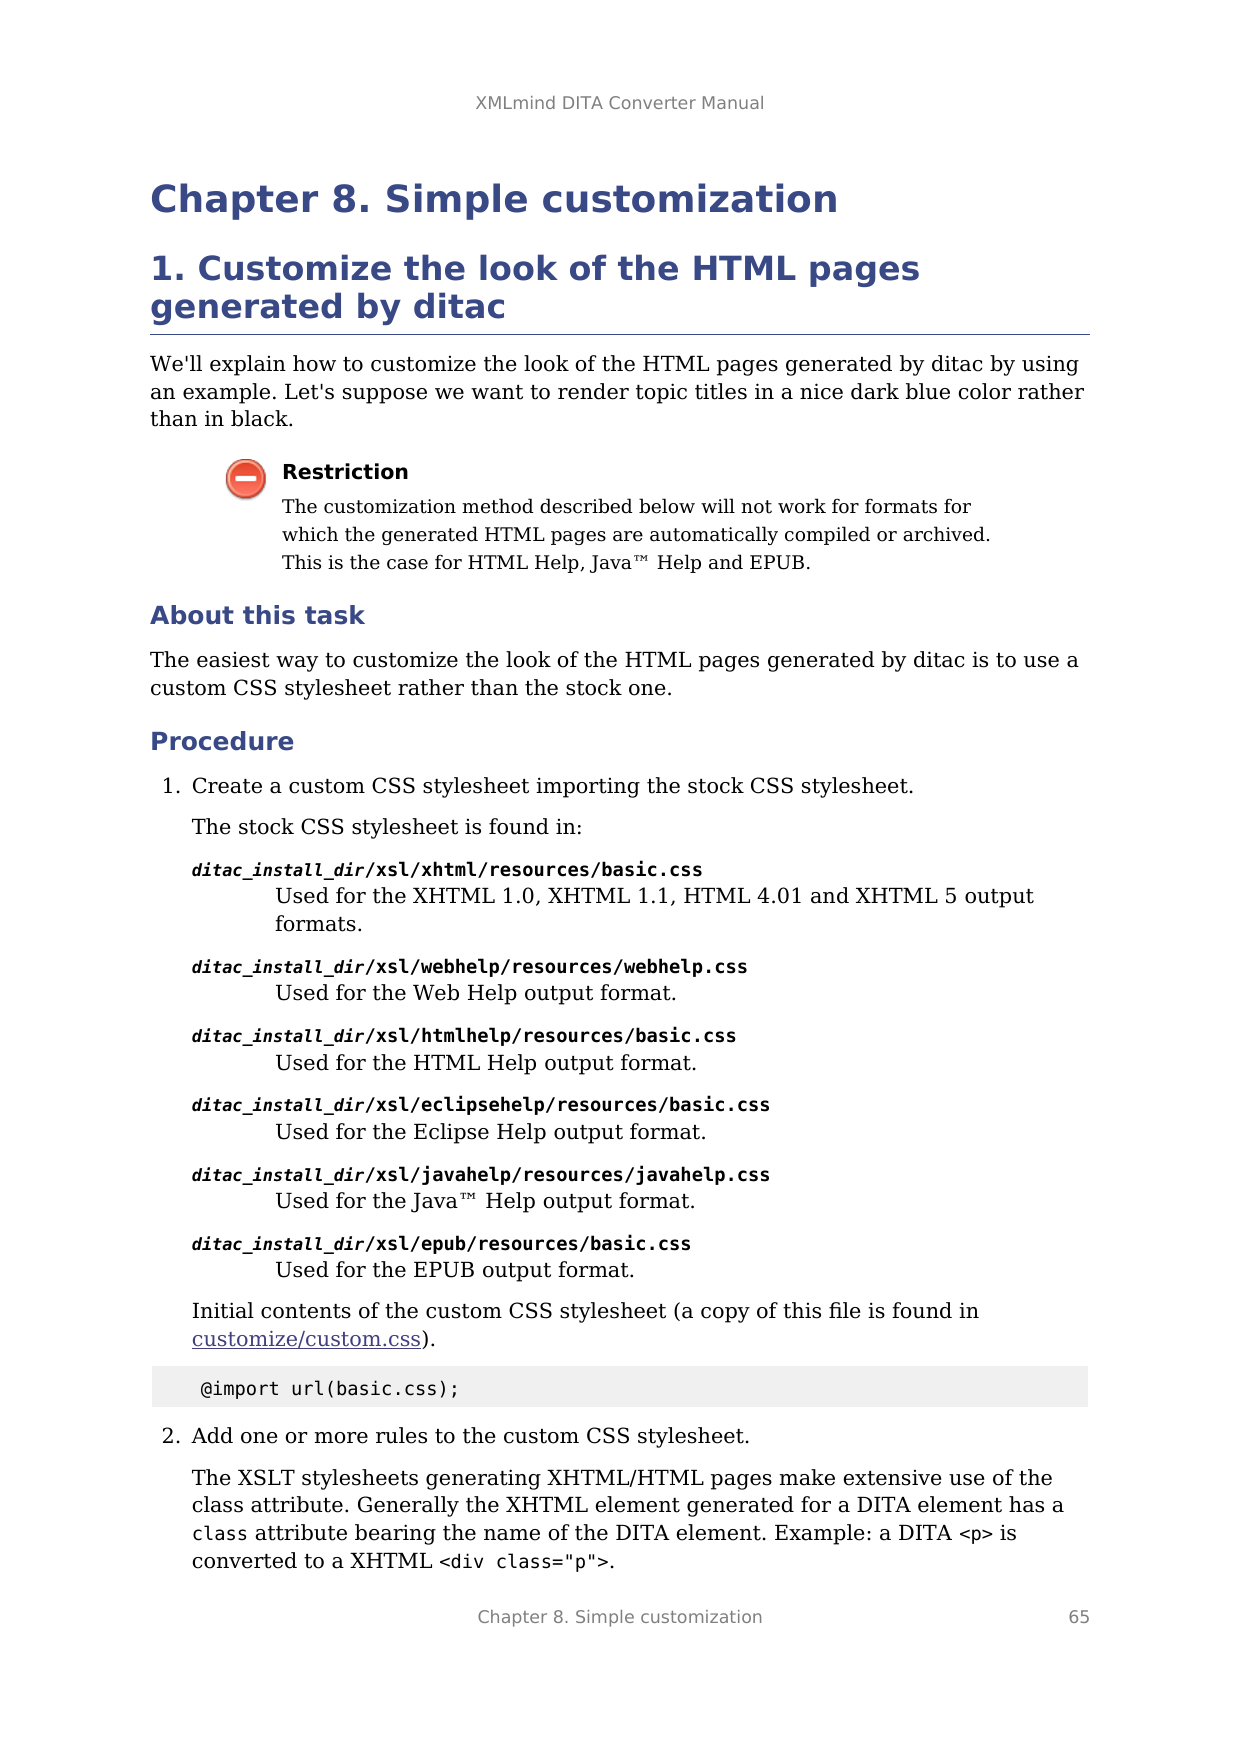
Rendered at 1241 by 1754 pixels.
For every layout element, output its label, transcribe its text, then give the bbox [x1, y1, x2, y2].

list Used for the HTML Help output format. [233, 1047, 1090, 1075]
list The stock CSS stylesheet is found in: [150, 812, 1090, 840]
list Used for the Java™ Help output format. [233, 1186, 1090, 1213]
text The easiest way to customize the look of the HTML pages generated by ditac is to use a custom CSS stylesheet rather than the stock one. [150, 644, 1090, 700]
subtitle 1. Customize the look of the HTML pages generated by ditac [150, 249, 1090, 334]
list Used for the Web Help output format. [233, 978, 1090, 1006]
table_header Restriction The customization method described below will not work for formats for which the generated HTML pages are automatically compiled or archived. This is the case for HTML Help, Java™ Help and EPUB. [282, 460, 1015, 574]
list ditac_install_dir/xsl/xhtml/resources/basic.css [150, 853, 1090, 881]
list Add one or more rules to the custom CSS stylesheet. [150, 1421, 1090, 1449]
list ditac_install_dir/xsl/webhelp/resources/webhelp.css [150, 950, 1090, 978]
list ditac_install_dir/xsl/htmlhelp/resources/basic.css [150, 1019, 1090, 1047]
table_header [225, 460, 282, 574]
picture [225, 459, 267, 501]
text Procedure [150, 728, 1090, 757]
list Initial contents of the custom CSS stylesheet (a copy of this file is found in customize/custom.css). [150, 1296, 1090, 1352]
list The XSLT stylesheets generating XHTML/HTML pages make extensive use of the class attribute. Generally the XHTML element generated for a DITA element has a class attribute bearing the name of the DITA element. Example: a DITA <p> is converted to a XHTML <div class="p">. [150, 1462, 1090, 1573]
list ditac_install_dir/xsl/javahelp/resources/javahelp.css [150, 1158, 1090, 1186]
list ditac_install_dir/xsl/epub/resources/basic.css [150, 1227, 1090, 1255]
text About this task [150, 602, 1090, 631]
text We'll explain how to customize the look of the HTML pages generated by ditac by using an example. Let's suppose we want to render topic titles in a nice dark blue color rather than in black. [150, 349, 1090, 432]
list @import url(basic.css); [152, 1366, 1088, 1407]
list Used for the Eclipse Help output format. [233, 1116, 1090, 1144]
list Create a custom CSS stylesheet importing the stock CSS stylesheet. [150, 771, 1090, 798]
subtitle Chapter 8. Simple customization [150, 178, 1090, 221]
list Used for the XHTML 1.0, XHTML 1.1, HTML 4.01 and XHTML 5 output formats. [233, 881, 1090, 937]
list ditac_install_dir/xsl/eclipsehelp/resources/basic.css [150, 1089, 1090, 1116]
list Used for the EPUB output format. [233, 1255, 1090, 1282]
